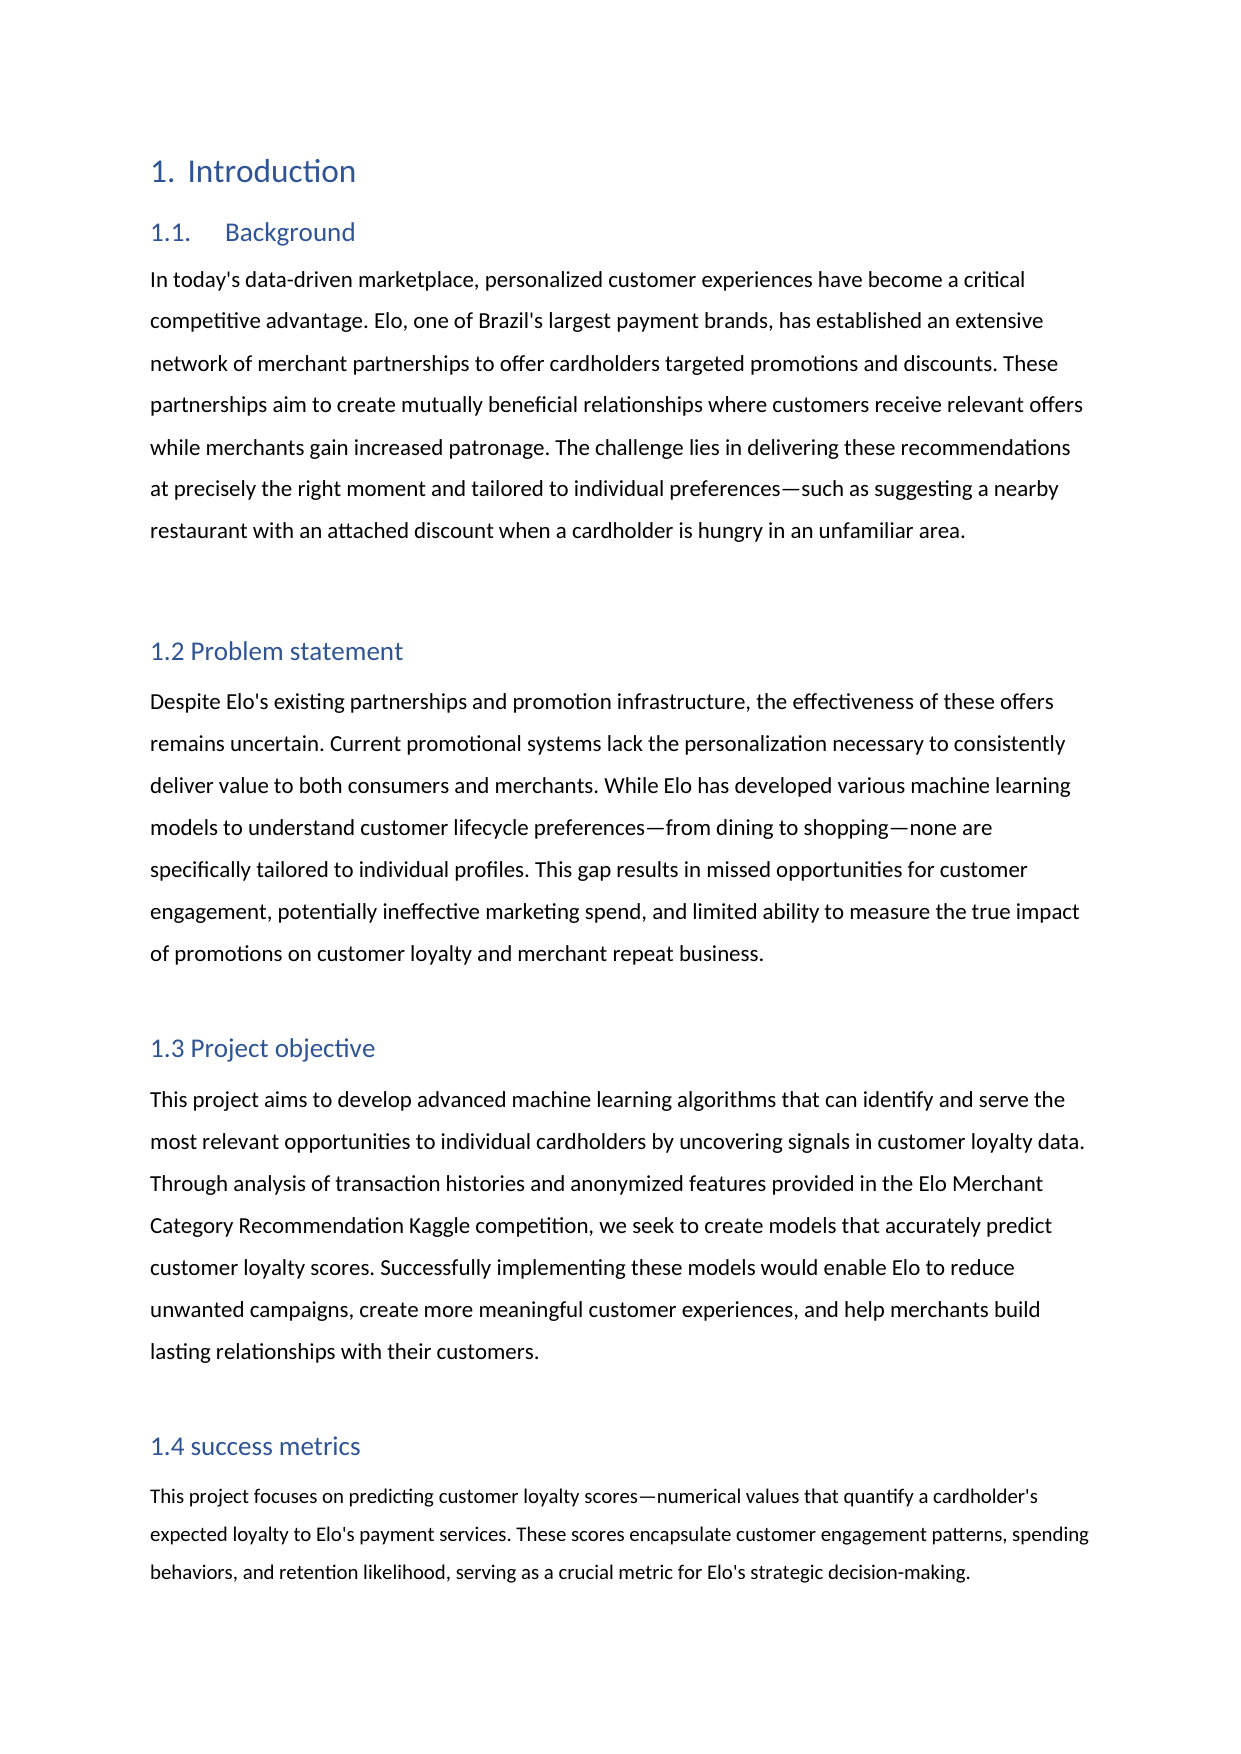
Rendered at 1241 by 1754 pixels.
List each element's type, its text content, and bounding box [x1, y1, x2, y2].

text 1.3 Project objective [150, 1032, 1090, 1065]
subtitle 1.2 Problem statement [150, 634, 1090, 667]
text This project aims to develop advanced machine learning algorithms that can identify and serve the most relevant opportunities to individual cardholders by uncovering signals in customer loyalty data. Through analysis of transaction histories and anonymized features provided in the Elo Merchant Category Recommendation Kaggle competition, we seek to create models that accurately predict customer loyalty scores. Successfully implementing these models would enable Elo to reduce unwanted campaigns, create more meaningful customer experiences, and help merchants build lasting relationships with their customers. [150, 1085, 1090, 1365]
text 1.4 success metrics [150, 1429, 1090, 1462]
text Despite Elo's existing partnerships and promotion infrastructure, the effectiveness of these offers remains uncertain. Current promotional systems lack the personalization necessary to consistently deliver value to both consumers and merchants. While Elo has developed various machine learning models to understand customer lifecycle preferences—from dining to shopping—none are specifically tailored to individual profiles. This gap results in missed opportunities for customer engagement, potentially ineffective marketing spend, and limited ability to measure the true impact of promotions on customer loyalty and merchant repeat business. [150, 687, 1090, 967]
text In today's data-driven marketplace, personalized customer experiences have become a critical competitive advantage. Elo, one of Brazil's largest payment brands, has established an extensive network of merchant partnerships to offer cardholders targeted promotions and discounts. These partnerships aim to create mutually beneficial relationships where customers receive relevant offers while merchants gain increased patronage. The challenge lies in delivering these recommendations at precisely the right moment and tailored to individual preferences—such as suggesting a nearby restaurant with an attached discount when a cardholder is hungry in an unfamiliar area. [150, 265, 1090, 544]
subtitle Background [150, 215, 1090, 248]
subtitle Introduction [150, 150, 1090, 191]
text This project focuses on predicting customer loyalty scores—numerical values that quantify a cardholder's expected loyalty to Elo's payment services. These scores encapsulate customer engagement patterns, spending behaviors, and retention likelihood, serving as a crucial metric for Elo's strategic decision-making. [150, 1483, 1090, 1585]
